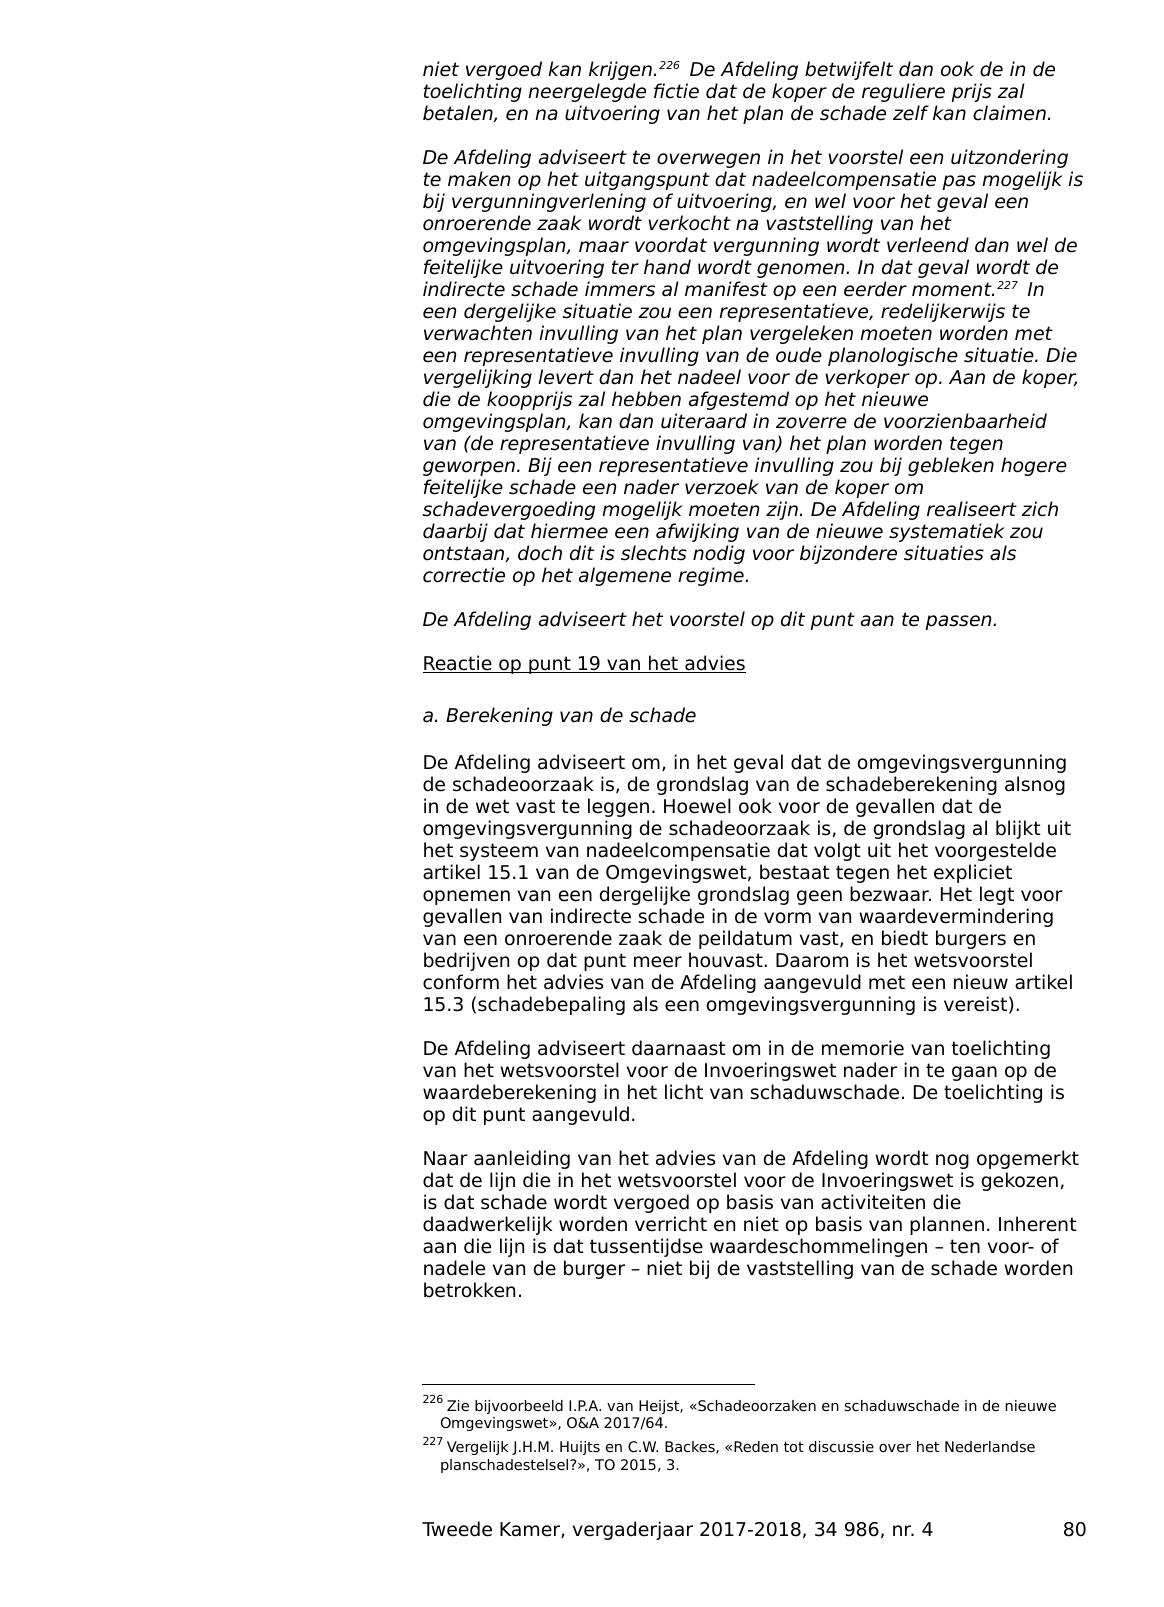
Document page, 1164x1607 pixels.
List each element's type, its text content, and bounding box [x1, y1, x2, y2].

text De Afdeling adviseert om, in het geval dat de omgevingsvergunning de schadeoorzaak is, de grondslag van de schadeberekening alsnog in de wet vast te leggen. Hoewel ook voor de gevallen dat de omgevingsvergunning de schadeoorzaak is, de grondslag al blijkt uit het systeem van nadeelcompensatie dat volgt uit het voorgestelde artikel 15.1 van de Omgevingswet, bestaat tegen het expliciet opnemen van een dergelijke grondslag geen bezwaar. Het legt voor gevallen van indirecte schade in de vorm van waardevermindering van een onroerende zaak de peildatum vast, en biedt burgers en bedrijven op dat punt meer houvast. Daarom is het wetsvoorstel conform het advies van de Afdeling aangevuld met een nieuw artikel 15.3 (schadebepaling als een omgevingsvergunning is vereist). [422, 752, 1087, 1016]
text De Afdeling adviseert te overwegen in het voorstel een uitzondering te maken op het uitgangspunt dat nadeelcompensatie pas mogelijk is bij vergunningverlening of uitvoering, en wel voor het geval een onroerende zaak wordt verkocht na vaststelling van het omgevingsplan, maar voordat vergunning wordt verleend dan wel de feitelijke uitvoering ter hand wordt genomen. In dat geval wordt de indirecte schade immers al manifest op een eerder moment. In een dergelijke situatie zou een representatieve, redelijkerwijs te verwachten invulling van het plan vergeleken moeten worden met een representatieve invulling van de oude planologische situatie. Die vergelijking levert dan het nadeel voor de verkoper op. Aan de koper, die de koopprijs zal hebben afgestemd op het nieuwe omgevingsplan, kan dan uiteraard in zoverre de voorzienbaarheid van (de representatieve invulling van) het plan worden tegen geworpen. Bij een representatieve invulling zou bij gebleken hogere feitelijke schade een nader verzoek van de koper om schadevergoeding mogelijk moeten zijn. De Afdeling realiseert zich daarbij dat hiermee een afwijking van de nieuwe systematiek zou ontstaan, doch dit is slechts nodig voor bijzondere situaties als correctie op het algemene regime. [422, 147, 1087, 587]
text De Afdeling adviseert het voorstel op dit punt aan te passen. [422, 609, 1087, 631]
text De Afdeling adviseert daarnaast om in de memorie van toelichting van het wetsvoorstel voor de Invoeringswet nader in te gaan op de waardeberekening in het licht van schaduwschade. De toelichting is op dit punt aangevuld. [422, 1038, 1087, 1126]
subtitle a. Berekening van de schade [422, 705, 1087, 727]
text niet vergoed kan krijgen. De Afdeling betwijfelt dan ook de in de toelichting neergelegde fictie dat de koper de reguliere prijs zal betalen, en na uitvoering van het plan de schade zelf kan claimen. [422, 59, 1087, 125]
text Naar aanleiding van het advies van de Afdeling wordt nog opgemerkt dat de lijn die in het wetsvoorstel voor de Invoeringswet is gekozen, is dat schade wordt vergoed op basis van activiteiten die daadwerkelijk worden verricht en niet op basis van plannen. Inherent aan die lijn is dat tussentijdse waardeschommelingen – ten voor- of nadele van de burger – niet bij de vaststelling van de schade worden betrokken. [422, 1148, 1087, 1302]
text Zie bijvoorbeeld I.P.A. van Heijst, «Schadeoorzaken en schaduwschade in de nieuwe Omgevingswet», O&A 2017/64. [422, 1393, 1087, 1432]
text Vergelijk J.H.M. Huijts en C.W. Backes, «Reden tot discussie over het Nederlandse planschadestelsel?», TO 2015, 3. [422, 1435, 1087, 1474]
subtitle Reactie op punt 19 van het advies [422, 653, 1087, 675]
